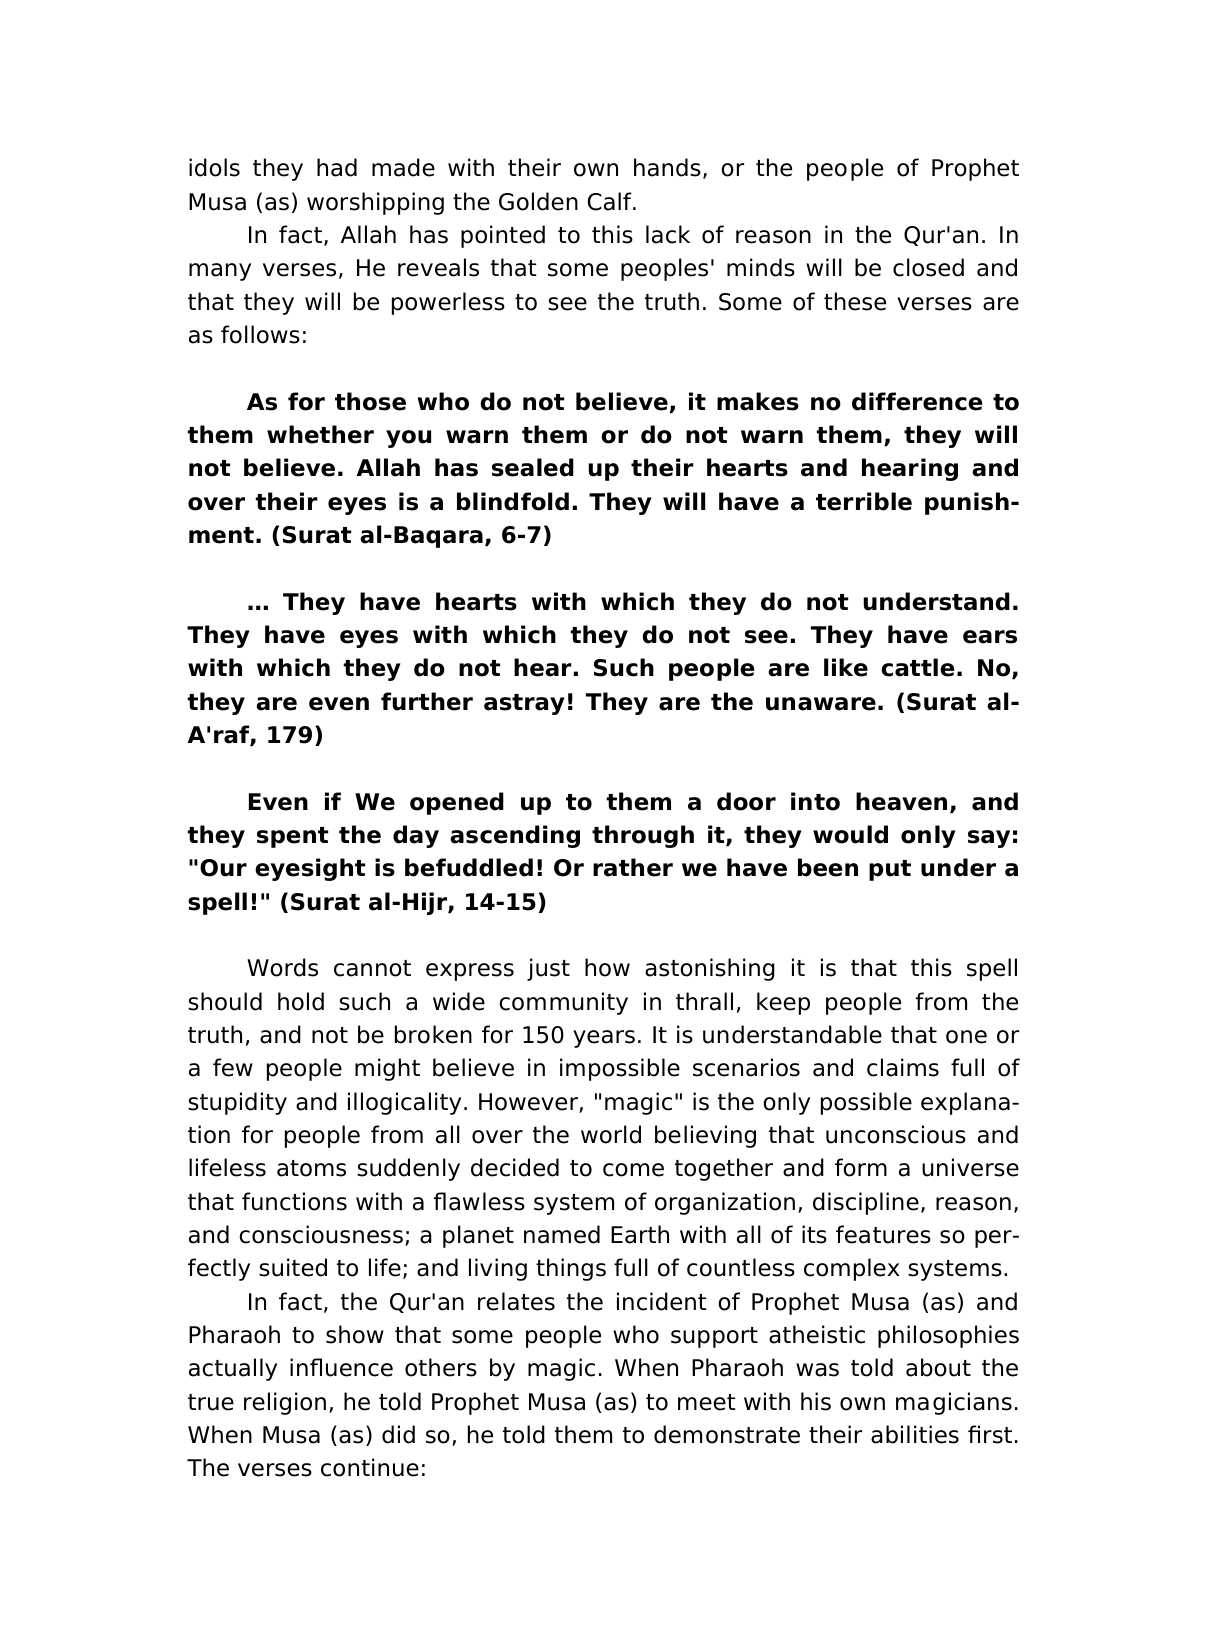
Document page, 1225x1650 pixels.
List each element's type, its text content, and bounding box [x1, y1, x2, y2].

text idols they had made with their own hands, or the peo­ple of Prophet Musa (as) wor­ship­ping the Golden Calf. [187, 150, 1020, 217]
text Words can­not ex­press just how as­ton­ish­ing it is that this spell should hold such a wide com­mu­ni­ty in thrall, keep peo­ple from the truth, and not be bro­ken for 150 years. It is un­der­stand­a­ble that one or a few peo­ple might be­lieve in im­pos­si­ble sce­nar­i­os and claims full of stu­pid­i­ty and il­log­i­cal­i­ty. However, "mag­ic" is the on­ly pos­si­ble ex­pla­na­tion for peo­ple from all over the world be­liev­ing that un­con­scious and life­less at­oms sud­den­ly de­cid­ed to come to­geth­er and form a uni­verse that func­tions with a flaw­less sys­tem of or­gan­i­za­tion, dis­ci­pline, rea­son, and con­scious­ness; a plan­et named Earth with all of its fea­tures so per­fect­ly suit­ed to life; and liv­ing things full of count­less com­plex sys­tems. [187, 950, 1020, 1283]
text In fact, the Qur'an re­lates the in­ci­dent of Prophet Musa (as) and Pharaoh to show that some peo­ple who sup­port athe­is­tic phil­os­o­phies ac­tu­al­ly in­flu­ence oth­ers by mag­ic. When Pharaoh was told about the true re­li­gion, he told Prophet Musa (as) to meet with his own ma­gi­cians. When Musa (as) did so, he told them to dem­on­strate their abil­i­ties first. The vers­es con­tin­ue: [187, 1283, 1020, 1483]
text … They have hearts with which they do not un­der­stand. They have eyes with which they do not see. They have ears with which they do not hear. Such peo­ple are like cat­tle. No, they are even fur­ther astray! They are the un­a­ware. (Surat al-A'raf, 179) [187, 583, 1020, 750]
text Even if We opened up to them a door in­to heav­en, and they spent the day as­cend­ing through it, they would on­ly say: "Our eye­sight is be­fud­dled! Or rath­er we have been put un­der a spell!" (Surat al-Hijr, 14-15) [187, 783, 1020, 917]
text As for those who do not be­lieve, it makes no dif­fer­ence to them wheth­er you warn them or do not warn them, they will not be­lieve. Allah has sealed up their hearts and hear­ing and over their eyes is a blind­fold. They will have a ter­ri­ble pun­ish­ment. (Surat al-Baqara, 6-7) [187, 383, 1020, 550]
text In fact, Allah has point­ed to this lack of rea­son in the Qur'an. In many vers­es, He re­veals that some peo­ples' minds will be closed and that they will be pow­er­less to see the truth. Some of these vers­es are as fol­lows: [187, 217, 1020, 350]
